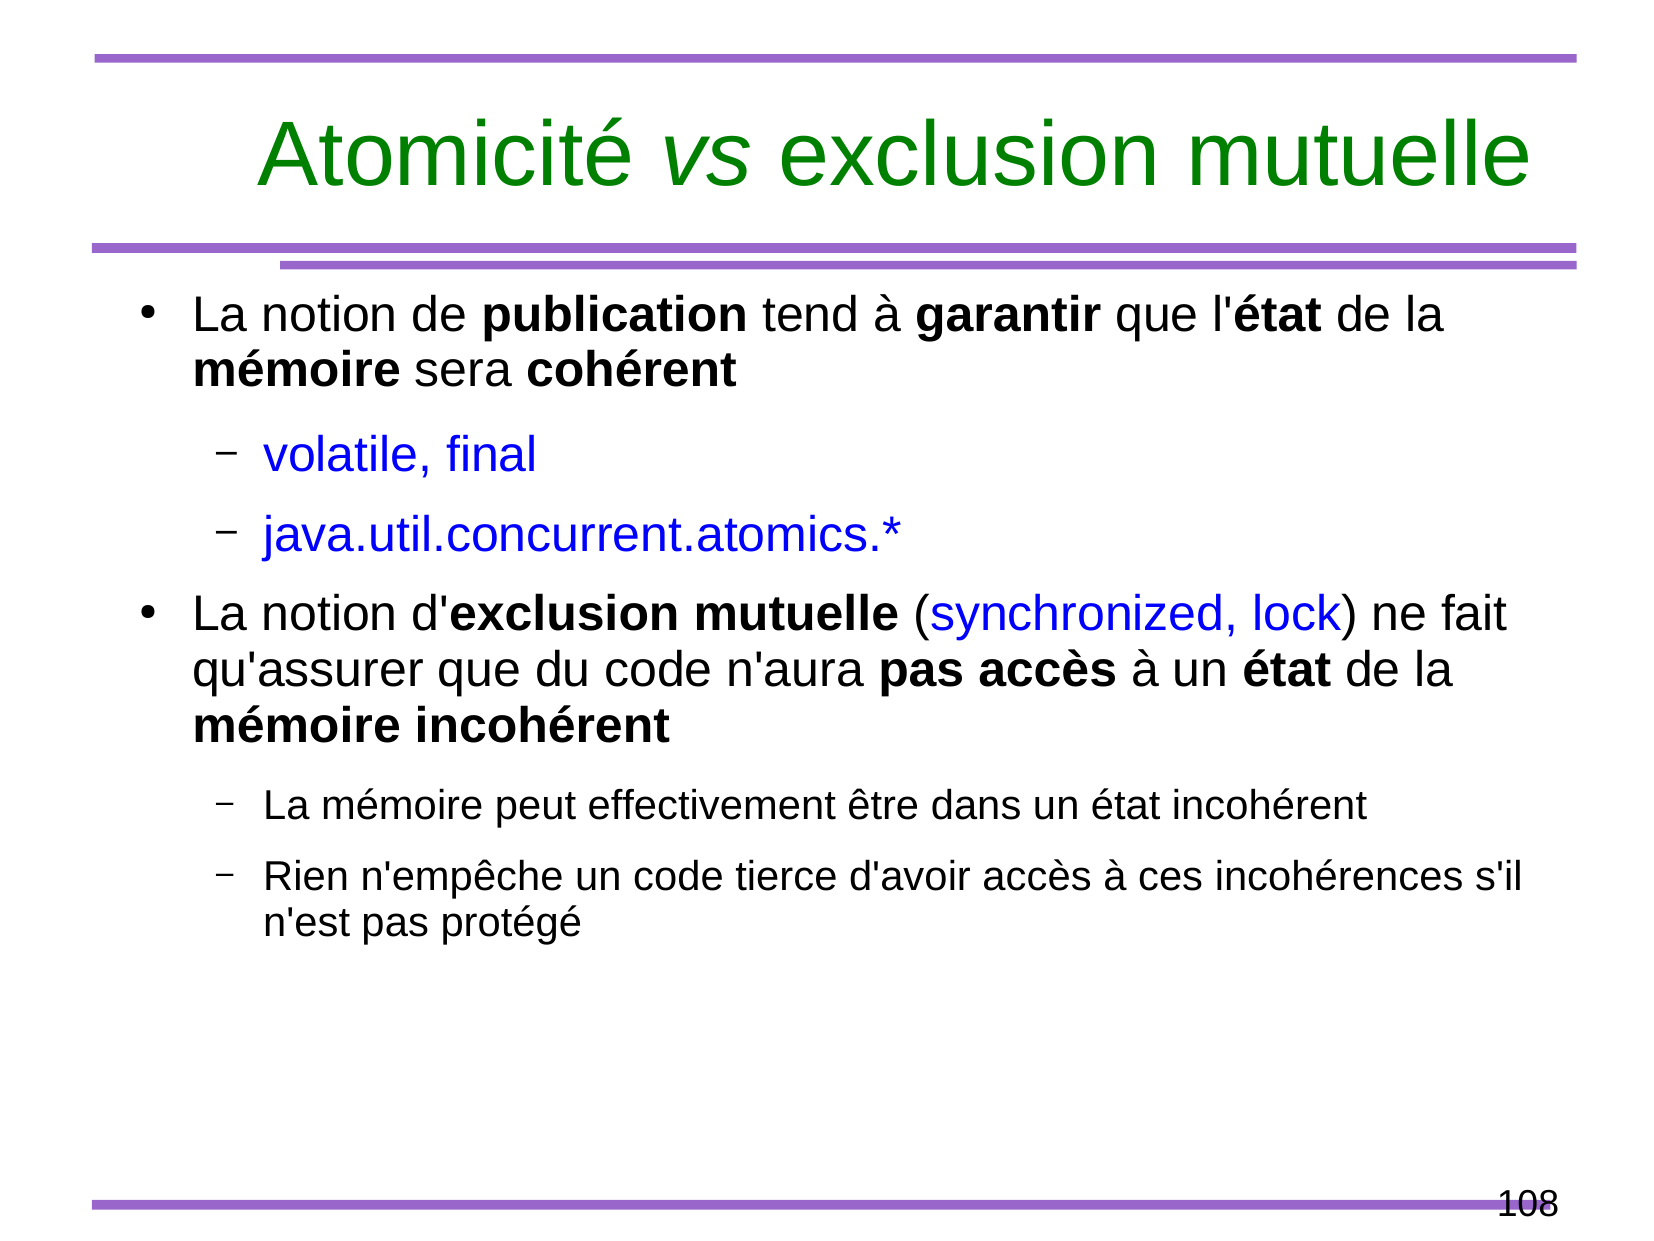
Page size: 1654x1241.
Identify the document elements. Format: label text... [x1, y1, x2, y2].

list La notion de publication tend à garantir que l'état de la mémoire sera cohérent volatile, final java.util.concurrent.atomics.* La notion d'exclusion mutuelle (synchronized, lock) ne fait qu'assurer que du code n'aura pas accès à un état de la mémoire incohérent La mémoire peut effectivement être dans un état incohérent Rien n'empêche un code tierce d'avoir accès à ces incohérences s'il n'est pas protégé [121, 285, 1534, 1201]
title Atomicité vs exclusion mutuelle [121, 49, 1534, 257]
